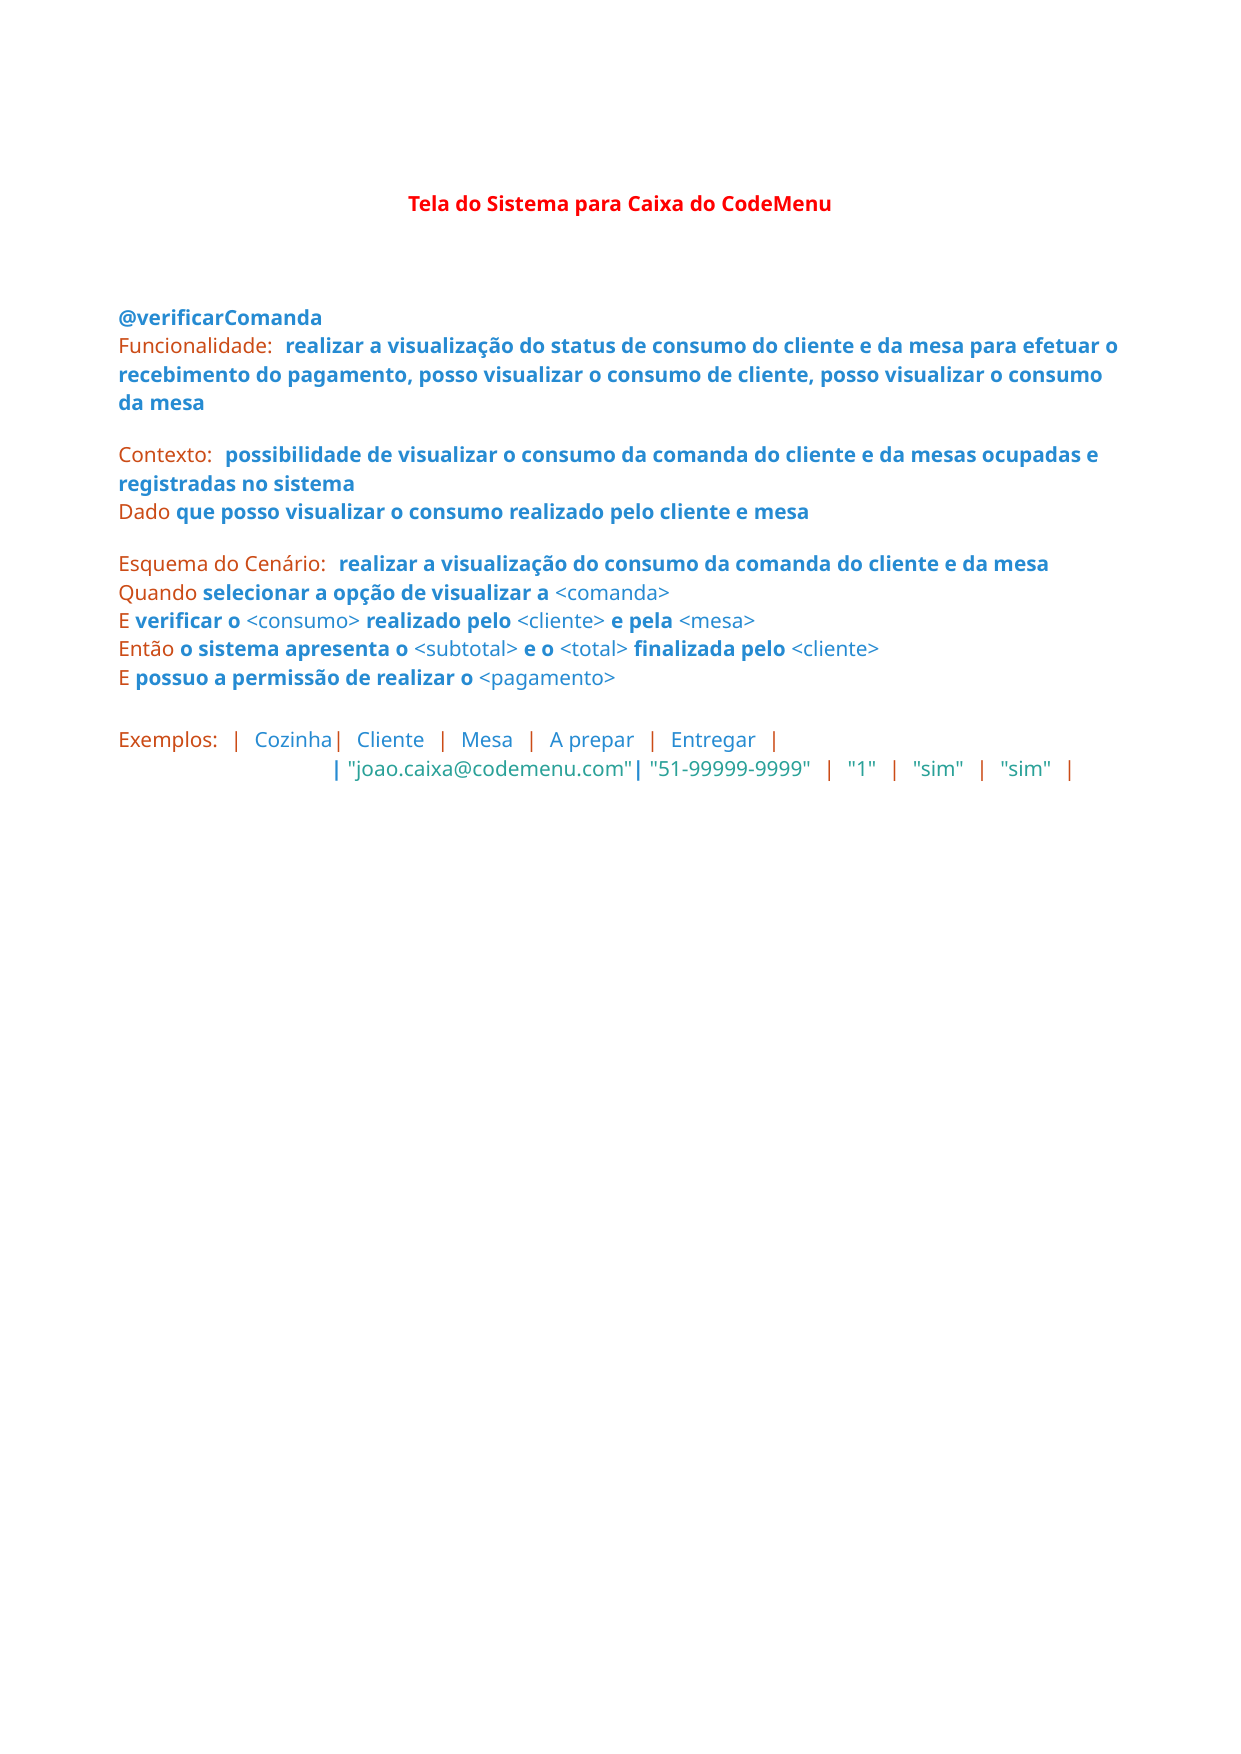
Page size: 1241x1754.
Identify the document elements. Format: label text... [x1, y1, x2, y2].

text Então o sistema apresenta o <subtotal> e o <total> finalizada pelo <cliente> [118, 634, 1122, 663]
text | "joao.caixa@codemenu.com"| "51-99999-9999" | "1" | "sim" | "sim" | [118, 754, 1122, 782]
text Quando selecionar a opção de visualizar a <comanda> [118, 578, 1122, 606]
text Contexto: possibilidade de visualizar o consumo da comanda do cliente e da mesas ocupadas e registradas no sistema [118, 440, 1122, 497]
text Funcionalidade: realizar a visualização do status de consumo do cliente e da mesa para efetuar o recebimento do pagamento, posso visualizar o consumo de cliente, posso visualizar o consumo da mesa [118, 331, 1122, 417]
text Tela do Sistema para Caixa do CodeMenu [118, 189, 1122, 217]
text Dado que posso visualizar o consumo realizado pelo cliente e mesa [118, 497, 1122, 526]
text E verificar o <consumo> realizado pelo <cliente> e pela <mesa> [118, 606, 1122, 634]
text @verificarComanda [118, 303, 1122, 331]
text Esquema do Cenário: realizar a visualização do consumo da comanda do cliente e da mesa [118, 549, 1122, 578]
text Exemplos: | Cozinha| Cliente | Mesa | A prepar | Entregar | [118, 725, 1122, 754]
text E possuo a permissão de realizar o <pagamento> [118, 663, 1122, 691]
